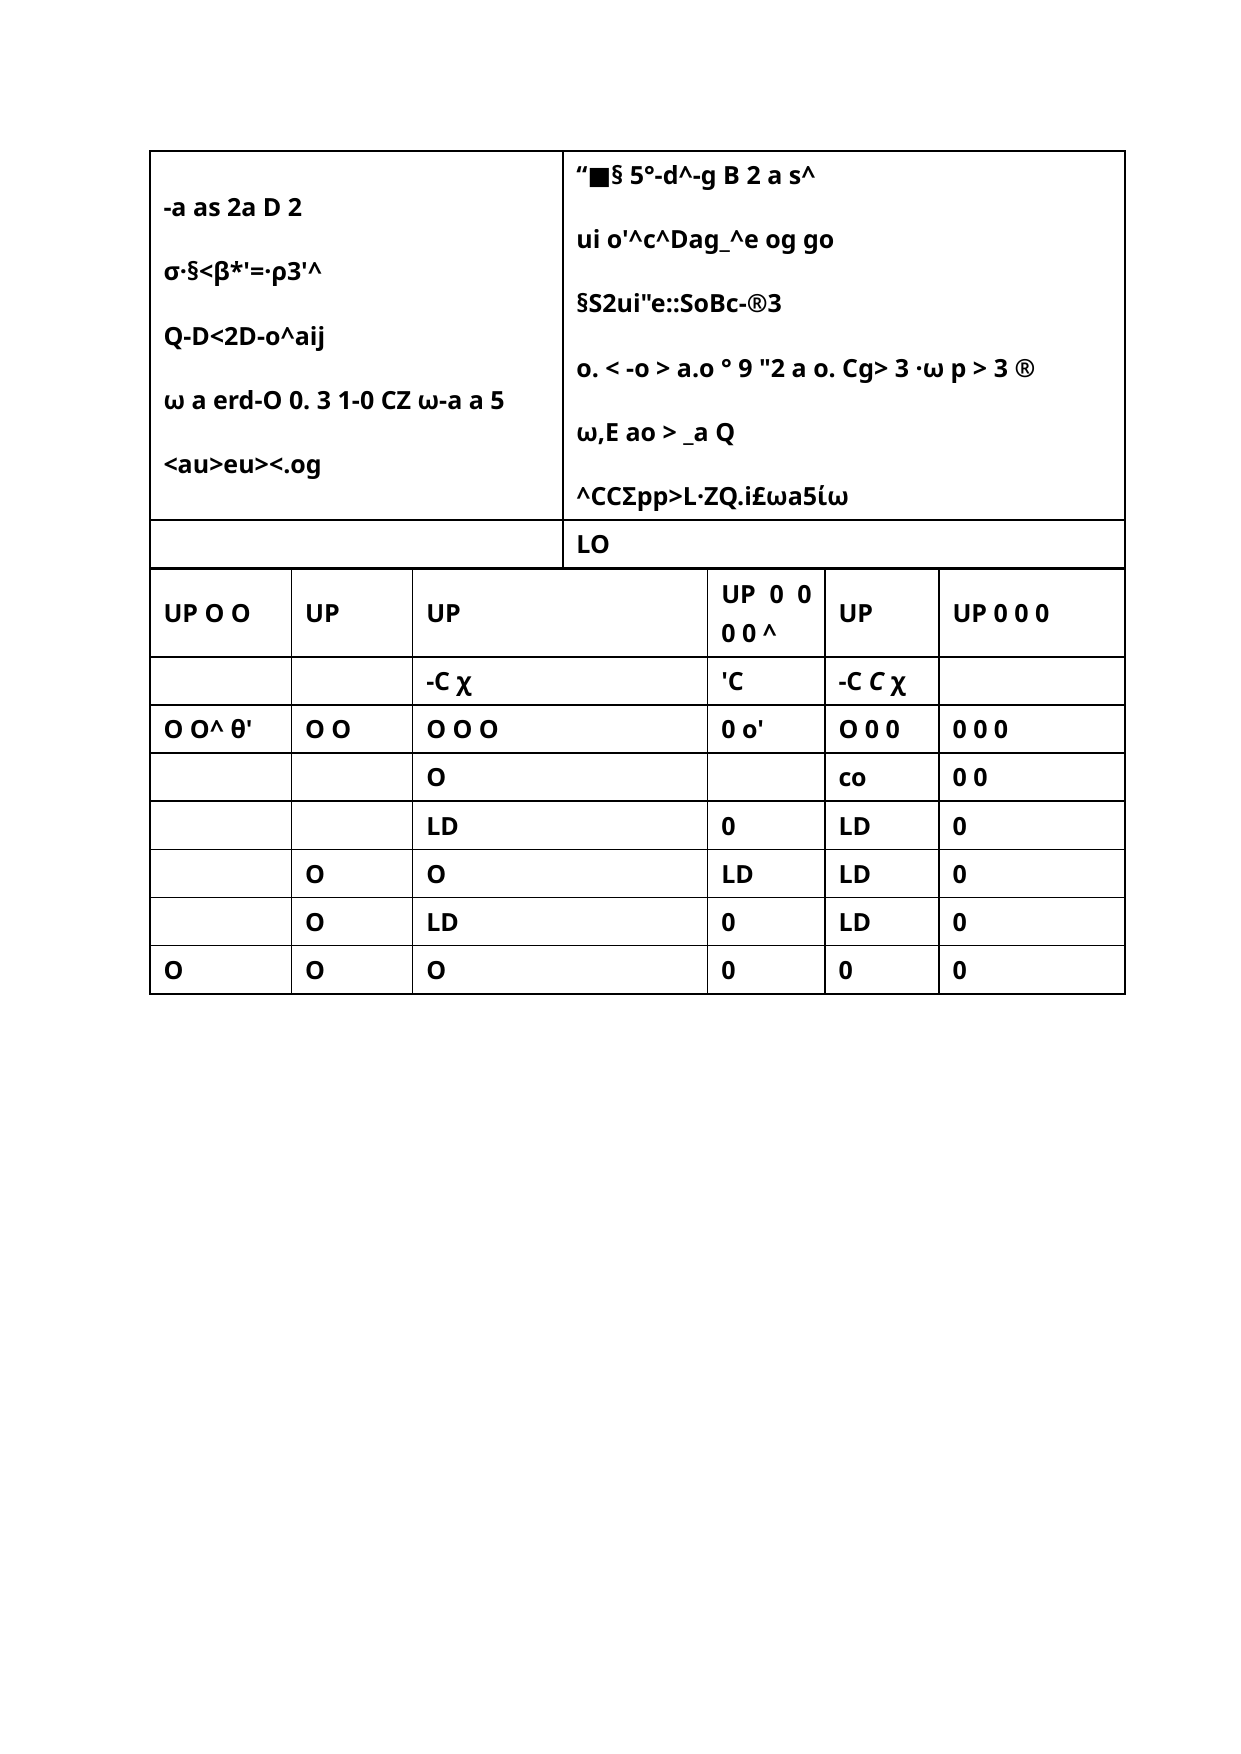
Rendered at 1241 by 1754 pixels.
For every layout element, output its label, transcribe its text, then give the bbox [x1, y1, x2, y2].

table_cell -C C χ [826, 658, 938, 704]
table_cell LD [413, 898, 707, 945]
table_cell -C χ [413, 658, 707, 704]
table_cell 'C [708, 658, 824, 704]
table_cell co [826, 754, 938, 800]
table_cell [708, 754, 824, 800]
table_cell -a as 2a D 2 σ·§<β*'=·ρ3'^ Q-D<2D-o^aij ω a erd-O 0. 3 1-0 CZ ω-a a 5 <au>eu><.og [151, 152, 562, 519]
table_cell 0 [708, 802, 824, 848]
table_cell O [413, 754, 707, 800]
table_cell [151, 521, 562, 567]
table_header UP 0 0 0 0 ^ [708, 570, 824, 656]
table_cell LD [826, 898, 938, 945]
table_cell 0 [940, 802, 1124, 848]
table_cell Ο [292, 850, 412, 897]
table_cell LD [413, 802, 707, 848]
table_cell [292, 658, 412, 704]
table_cell 0 [940, 898, 1124, 945]
table_cell LD [708, 850, 824, 897]
table_cell [151, 754, 291, 800]
table_cell LO [564, 521, 1124, 567]
table_cell [151, 850, 291, 897]
table_cell 0 [940, 946, 1124, 993]
table_header UP [413, 570, 707, 656]
table_cell 0 0 0 [940, 706, 1124, 752]
table_cell Ο [292, 898, 412, 945]
table_cell [292, 754, 412, 800]
table_cell O [413, 850, 707, 897]
table_cell 0 o' [708, 706, 824, 752]
table_cell Ο [292, 946, 412, 993]
table_cell LD [826, 850, 938, 897]
table_cell 0 [826, 946, 938, 993]
table_cell O O O [413, 706, 707, 752]
table_header UP Ο Ο [151, 570, 291, 656]
table_cell O 0 0 [826, 706, 938, 752]
table_cell [151, 802, 291, 848]
table_cell 0 0 [940, 754, 1124, 800]
table_cell Ο Ο^ θ' [151, 706, 291, 752]
table_cell 0 [708, 898, 824, 945]
table_cell 0 [940, 850, 1124, 897]
table_cell O [413, 946, 707, 993]
table_header UP [292, 570, 412, 656]
table_cell [151, 898, 291, 945]
table_cell “■§ 5°-d^-g B 2 a s^ ui o'^c^Dag_^e og go §S2ui"e::SoBc-®3 o. < -o > a.o ° 9 "2 a o. Cg> 3 ·ω p > 3 ® ω,Ε ao > _a Q ^CCΣpp>L·ZQ.i£ωa5ίω [564, 152, 1124, 519]
table_cell 0 [708, 946, 824, 993]
table_cell LD [826, 802, 938, 848]
table_cell Ο [151, 946, 291, 993]
table_cell [151, 658, 291, 704]
table_cell Ο Ο [292, 706, 412, 752]
table_header UP [826, 570, 938, 656]
table_cell [292, 802, 412, 848]
table_header UP 0 0 0 [940, 570, 1124, 656]
table_cell [940, 658, 1124, 704]
